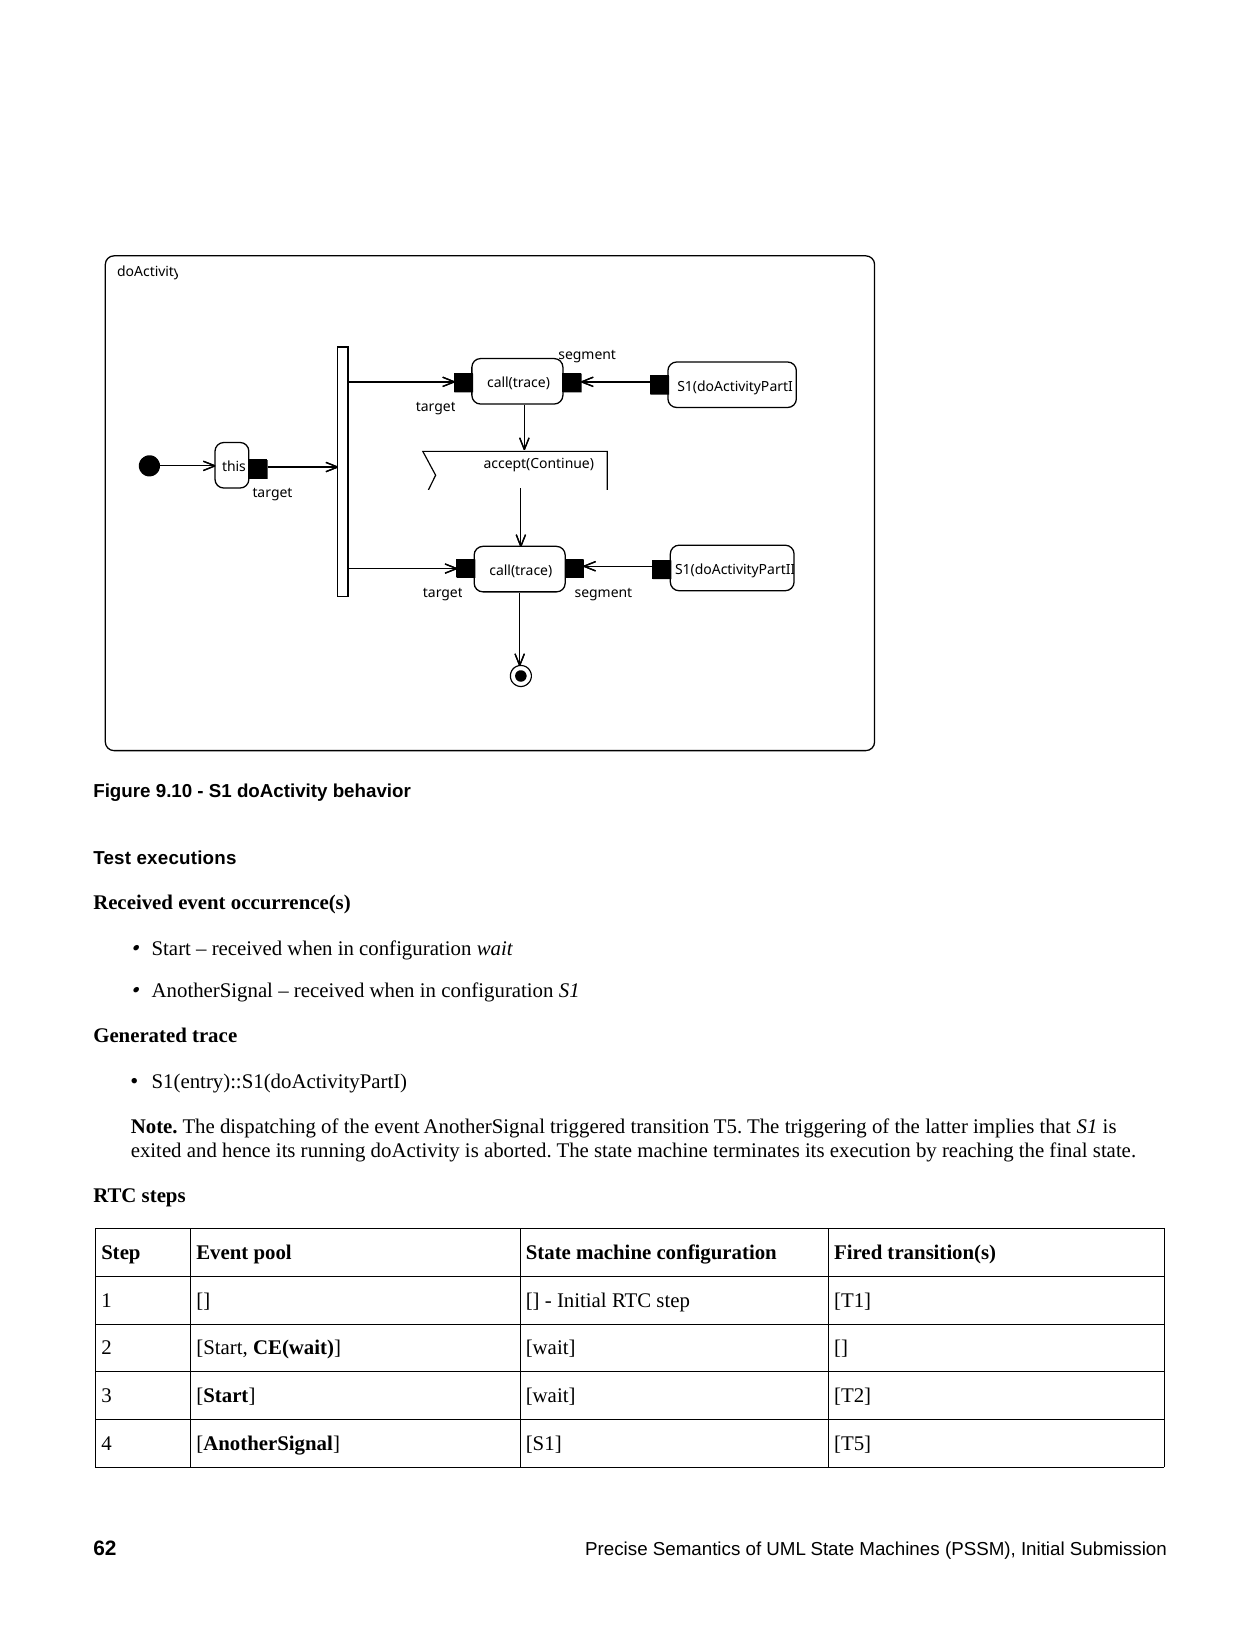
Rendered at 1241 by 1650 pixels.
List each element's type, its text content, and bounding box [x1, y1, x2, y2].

table_cell [S1] [521, 1420, 828, 1467]
text Received event occurrence(s) [93, 890, 1164, 914]
table_cell [T1] [829, 1277, 1164, 1323]
list S1(entry)::S1(doActivityPartI) [131, 1068, 1164, 1093]
table_cell [Start, CE(wait)] [191, 1325, 520, 1371]
table_cell 2 [96, 1325, 190, 1371]
table_cell [T5] [829, 1420, 1164, 1467]
table_cell [AnotherSignal] [191, 1420, 520, 1467]
table_header Step [96, 1229, 190, 1276]
subtitle Test executions [93, 847, 1164, 869]
table_cell [wait] [521, 1325, 828, 1371]
table_header Event pool [191, 1229, 520, 1276]
table_cell 4 [96, 1420, 190, 1467]
table_cell 1 [96, 1277, 190, 1323]
table_cell 3 [96, 1372, 190, 1419]
text Generated trace [93, 1023, 1164, 1047]
table_cell [Start] [191, 1372, 520, 1419]
table_cell [] [191, 1277, 520, 1323]
table_header Fired transition(s) [829, 1229, 1164, 1276]
table_cell [T2] [829, 1372, 1164, 1419]
table_cell [] [829, 1325, 1164, 1371]
table_header State machine configuration [521, 1229, 828, 1276]
list AnotherSignal – received when in configuration S1 [131, 977, 1164, 1002]
table_cell [wait] [521, 1372, 828, 1419]
list Start – received when in configuration wait [131, 935, 1164, 960]
text RTC steps [93, 1183, 1164, 1207]
text Note. The dispatching of the event AnotherSignal triggered transition T5. The triggering of the latter implies that S1 is exited and hence its running doActivity is aborted. The state machine terminates its execution by reaching the final state. [131, 1114, 1164, 1162]
table_cell [] - Initial RTC step [521, 1277, 828, 1323]
text Figure 9.10 - S1 doActivity behavior [93, 780, 917, 801]
